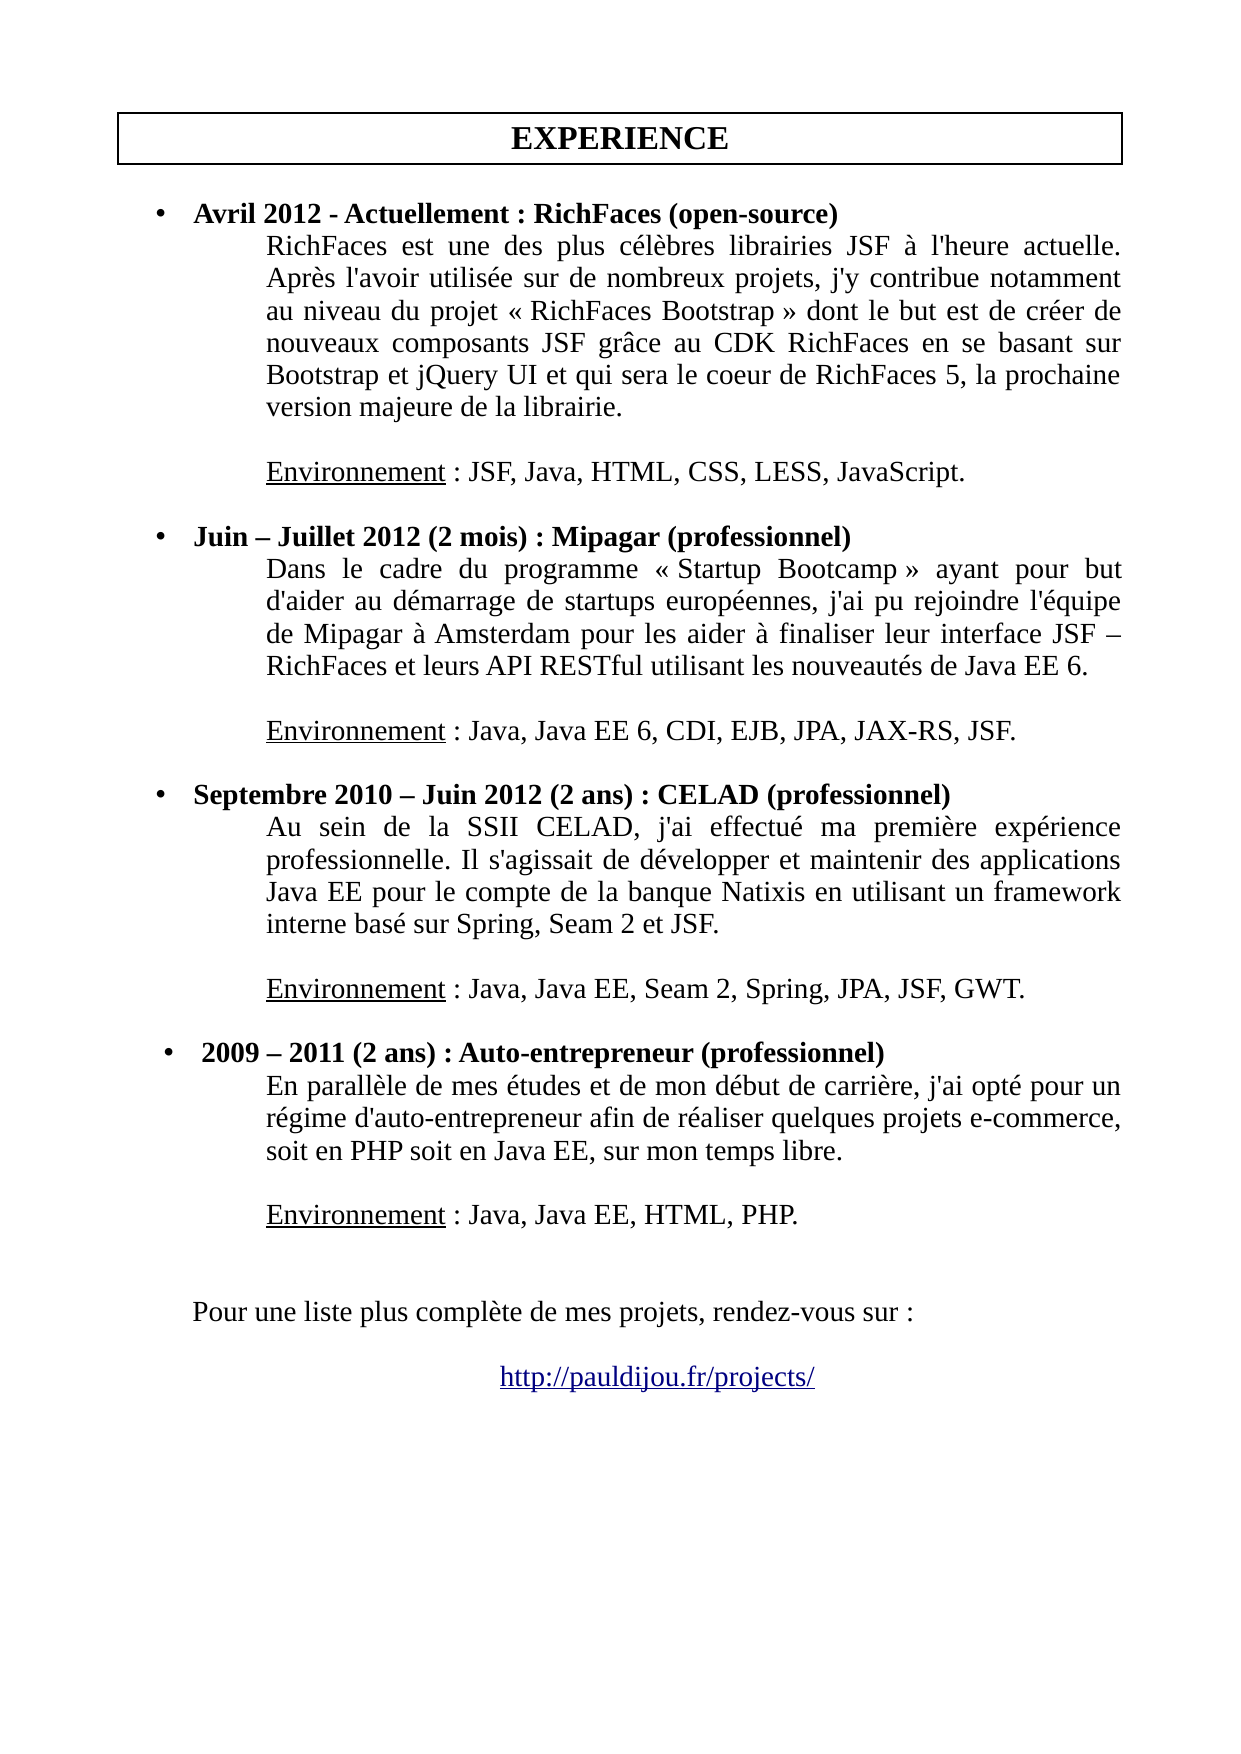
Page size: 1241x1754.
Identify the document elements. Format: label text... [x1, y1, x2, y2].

text Pour une liste plus complète de mes projets, rendez-vous sur : [192, 1295, 1122, 1328]
list 2009 – 2011 (2 ans) : Auto-entrepreneur (professionnel) [163, 1037, 1122, 1069]
table_header EXPERIENCE [119, 114, 1121, 163]
text En parallèle de mes études et de mon début de carrière, j'ai opté pour un régime d'auto-entrepreneur afin de réaliser quelques projets e-commerce, soit en PHP soit en Java EE, sur mon temps libre. [266, 1069, 1122, 1166]
text Environnement : Java, Java EE 6, CDI, EJB, JPA, JAX-RS, JSF. [266, 714, 1122, 746]
text http://pauldijou.fr/projects/ [192, 1360, 1122, 1392]
text RichFaces est une des plus célèbres librairies JSF à l'heure actuelle. Après l'avoir utilisée sur de nombreux projets, j'y contribue notamment au niveau du projet « RichFaces Bootstrap » dont le but est de créer de nouveaux composants JSF grâce au CDK RichFaces en se basant sur Bootstrap et jQuery UI et qui sera le coeur de RichFaces 5, la prochaine version majeure de la librairie. [266, 229, 1122, 423]
text Environnement : JSF, Java, HTML, CSS, LESS, JavaScript. [266, 455, 1122, 488]
text Au sein de la SSII CELAD, j'ai effectué ma première expérience professionnelle. Il s'agissait de développer et maintenir des applications Java EE pour le compte de la banque Natixis en utilisant un framework interne basé sur Spring, Seam 2 et JSF. [266, 811, 1122, 940]
text Environnement : Java, Java EE, HTML, PHP. [266, 1198, 1122, 1231]
text Dans le cadre du programme « Startup Bootcamp » ayant pour but d'aider au démarrage de startups européennes, j'ai pu rejoindre l'équipe de Mipagar à Amsterdam pour les aider à finaliser leur interface JSF – RichFaces et leurs API RESTful utilisant les nouveautés de Java EE 6. [266, 552, 1122, 682]
list Septembre 2010 – Juin 2012 (2 ans) : CELAD (professionnel) [156, 778, 1122, 811]
list Juin – Juillet 2012 (2 mois) : Mipagar (professionnel) [156, 520, 1122, 552]
list Avril 2012 - Actuellement : RichFaces (open-source) [156, 197, 1122, 229]
text Environnement : Java, Java EE, Seam 2, Spring, JPA, JSF, GWT. [266, 972, 1122, 1004]
